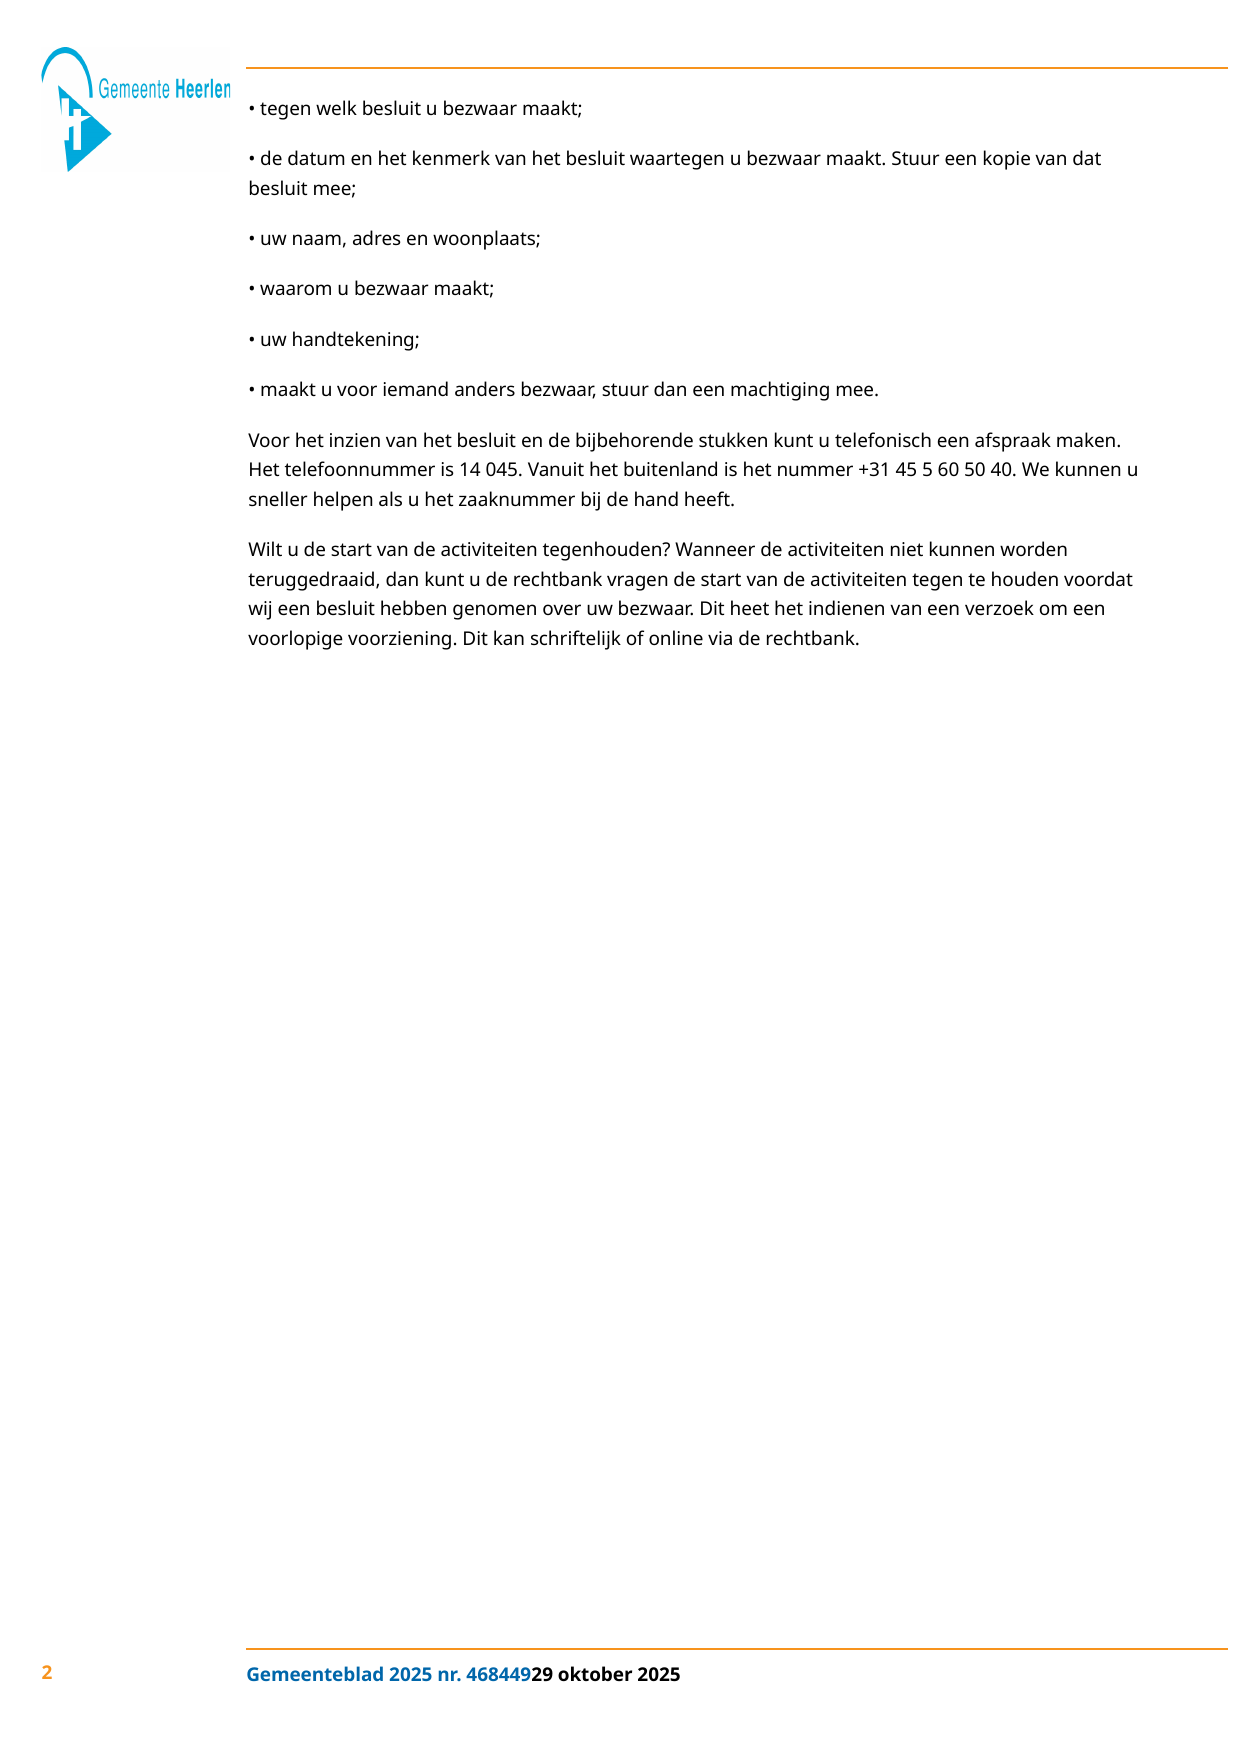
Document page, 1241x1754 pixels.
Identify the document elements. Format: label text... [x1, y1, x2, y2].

text • uw naam, adres en woonplaats; [248, 225, 1152, 251]
text Wilt u de start van de activiteiten tegenhouden? Wanneer de activiteiten niet kunnen worden teruggedraaid, dan kunt u de rechtbank vragen de start van de activiteiten tegen te houden voordat wij een besluit hebben genomen over uw bezwaar. Dit heet het indienen van een verzoek om een voorlopige voorziening. Dit kan schriftelijk of online via de rechtbank. [248, 536, 1152, 651]
text • maakt u voor iemand anders bezwaar, stuur dan een machtiging mee. [248, 376, 1152, 402]
text Voor het inzien van het besluit en de bijbehorende stukken kunt u telefonisch een afspraak maken. Het telefoonnummer is 14 045. Vanuit het buitenland is het nummer +31 45 5 60 50 40. We kunnen u sneller helpen als u het zaaknummer bij de hand heeft. [248, 427, 1152, 512]
picture [41, 47, 59, 70]
text • waarom u bezwaar maakt; [248, 276, 1152, 301]
text • tegen welk besluit u bezwaar maakt; [248, 95, 1152, 121]
text • de datum en het kenmerk van het besluit waartegen u bezwaar maakt. Stuur een kopie van dat besluit mee; [248, 145, 1152, 201]
picture [41, 47, 231, 172]
text • uw handtekening; [248, 326, 1152, 352]
